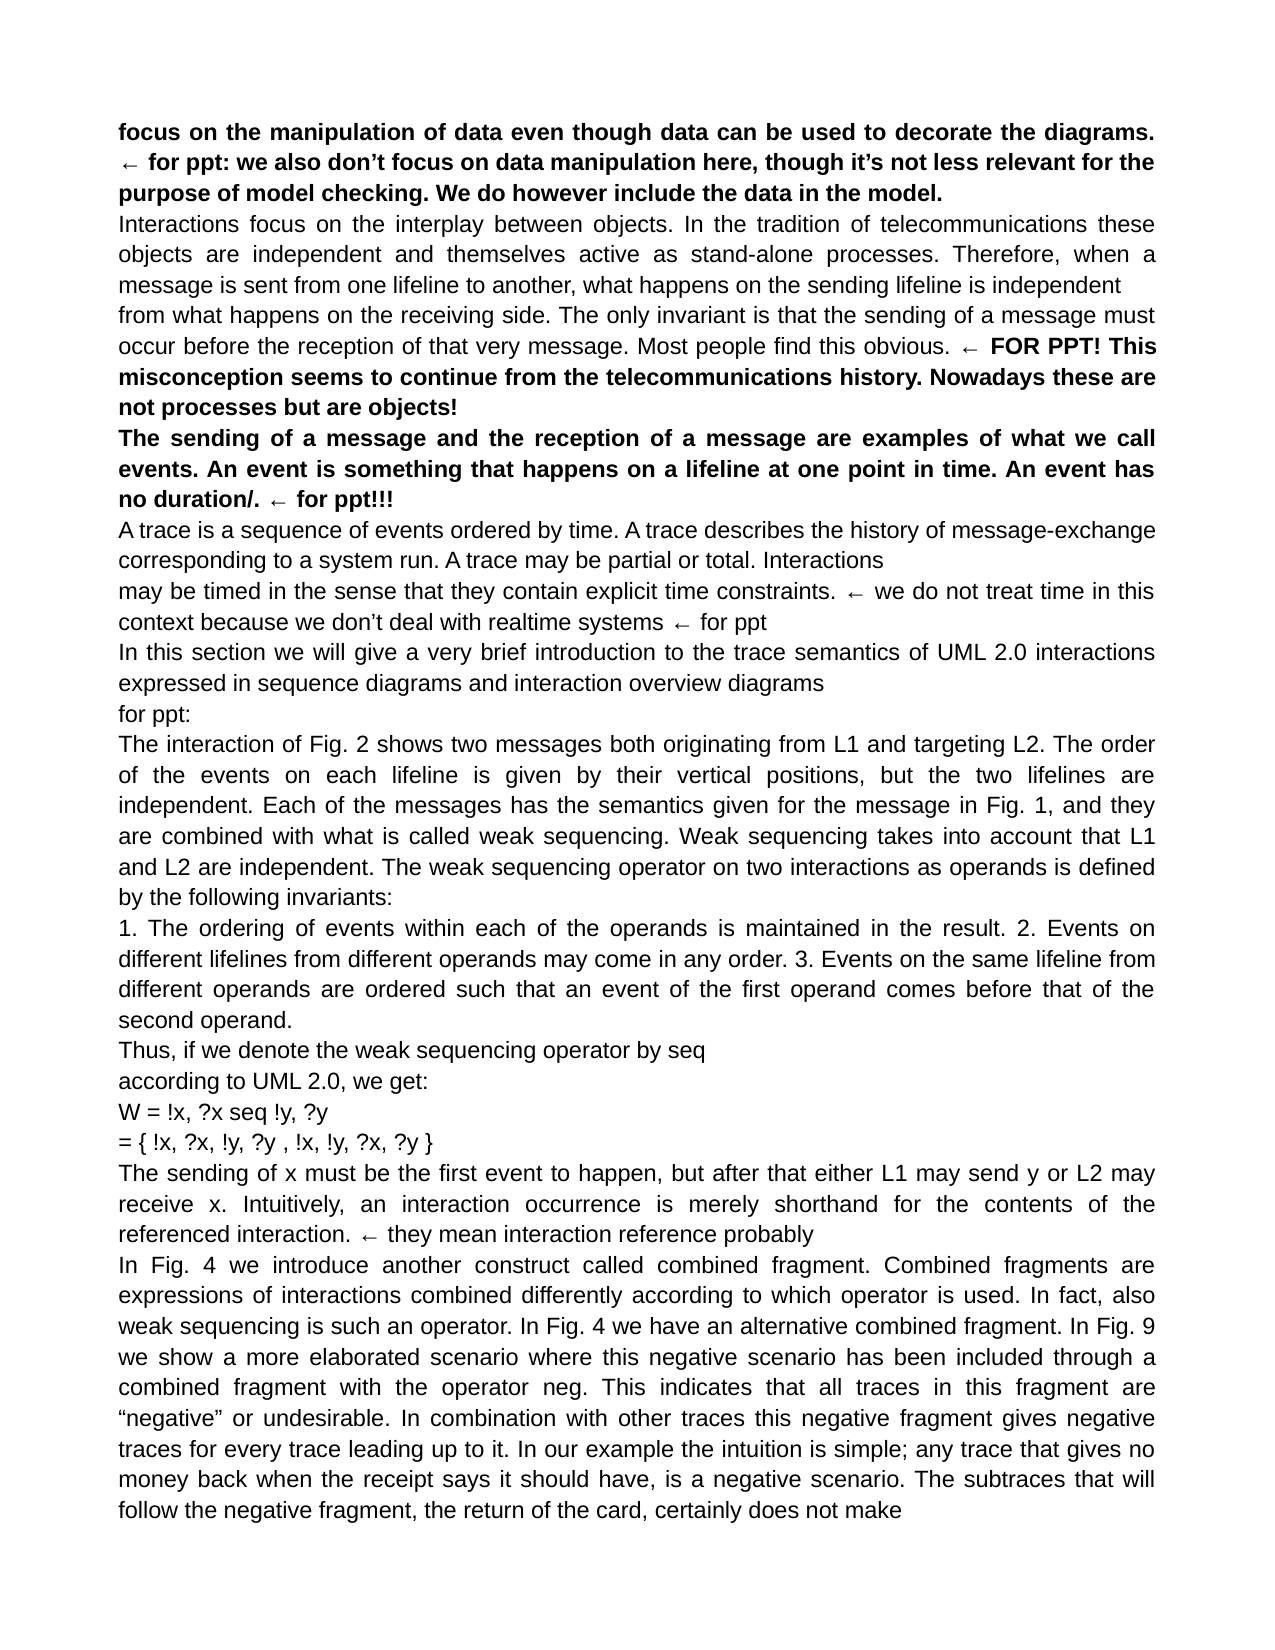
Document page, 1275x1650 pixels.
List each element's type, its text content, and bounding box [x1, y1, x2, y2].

text Interactions focus on the interplay between objects. In the tradition of telecommunications these objects are independent and themselves active as stand-alone processes. Therefore, when a message is sent from one lifeline to another, what happens on the sending lifeline is independent [118, 210, 1157, 298]
text may be timed in the sense that they contain explicit time constraints. ← we do not treat time in this context because we don’t deal with realtime systems ← for ppt [118, 577, 1157, 635]
text W = !x, ?x seq !y, ?y [118, 1098, 1157, 1125]
text Thus, if we denote the weak sequencing operator by seq [118, 1037, 1157, 1064]
text from what happens on the receiving side. The only invariant is that the sending of a message must occur before the reception of that very message. Most people find this obvious. ← FOR PPT! This misconception seems to continue from the telecommunications history. Nowadays these are not processes but are objects! [118, 302, 1157, 421]
text The interaction of Fig. 2 shows two messages both originating from L1 and targeting L2. The order of the events on each lifeline is given by their vertical positions, but the two lifelines are independent. Each of the messages has the semantics given for the message in Fig. 1, and they are combined with what is called weak sequencing. Weak sequencing takes into account that L1 and L2 are independent. The weak sequencing operator on two interactions as operands is defined by the following invariants: [118, 731, 1157, 911]
text = { !x, ?x, !y, ?y , !x, !y, ?x, ?y } [118, 1129, 1157, 1156]
text The sending of x must be the first event to happen, but after that either L1 may send y or L2 may receive x. Intuitively, an interaction occurrence is merely shorthand for the contents of the referenced interaction. ← they mean interaction reference probably [118, 1159, 1157, 1247]
text according to UML 2.0, we get: [118, 1067, 1157, 1094]
text In this section we will give a very brief introduction to the trace semantics of UML 2.0 interactions expressed in sequence diagrams and interaction overview diagrams [118, 639, 1157, 696]
text focus on the manipulation of data even though data can be used to decorate the diagrams. ← for ppt: we also don’t focus on data manipulation here, though it’s not less relevant for the purpose of model checking. We do however include the data in the model. [118, 118, 1157, 206]
text In Fig. 4 we introduce another construct called combined fragment. Combined fragments are expressions of interactions combined differently according to which operator is used. In fact, also weak sequencing is such an operator. In Fig. 4 we have an alternative combined fragment. In Fig. 9 we show a more elaborated scenario where this negative scenario has been included through a combined fragment with the operator neg. This indicates that all traces in this fragment are “negative” or undesirable. In combination with other traces this negative fragment gives negative traces for every trace leading up to it. In our example the intuition is simple; any trace that gives no money back when the receipt says it should have, is a negative scenario. The subtraces that will follow the negative fragment, the return of the card, certainly does not make [118, 1251, 1157, 1523]
text 1. The ordering of events within each of the operands is maintained in the result. 2. Events on different lifelines from different operands may come in any order. 3. Events on the same lifeline from different operands are ordered such that an event of the first operand comes before that of the second operand. [118, 914, 1157, 1033]
text for ppt: [118, 700, 1157, 727]
text A trace is a sequence of events ordered by time. A trace describes the history of message-exchange corresponding to a system run. A trace may be partial or total. Interactions [118, 516, 1157, 574]
text The sending of a message and the reception of a message are examples of what we call events. An event is something that happens on a lifeline at one point in time. An event has no duration/. ← for ppt!!! [118, 424, 1157, 512]
